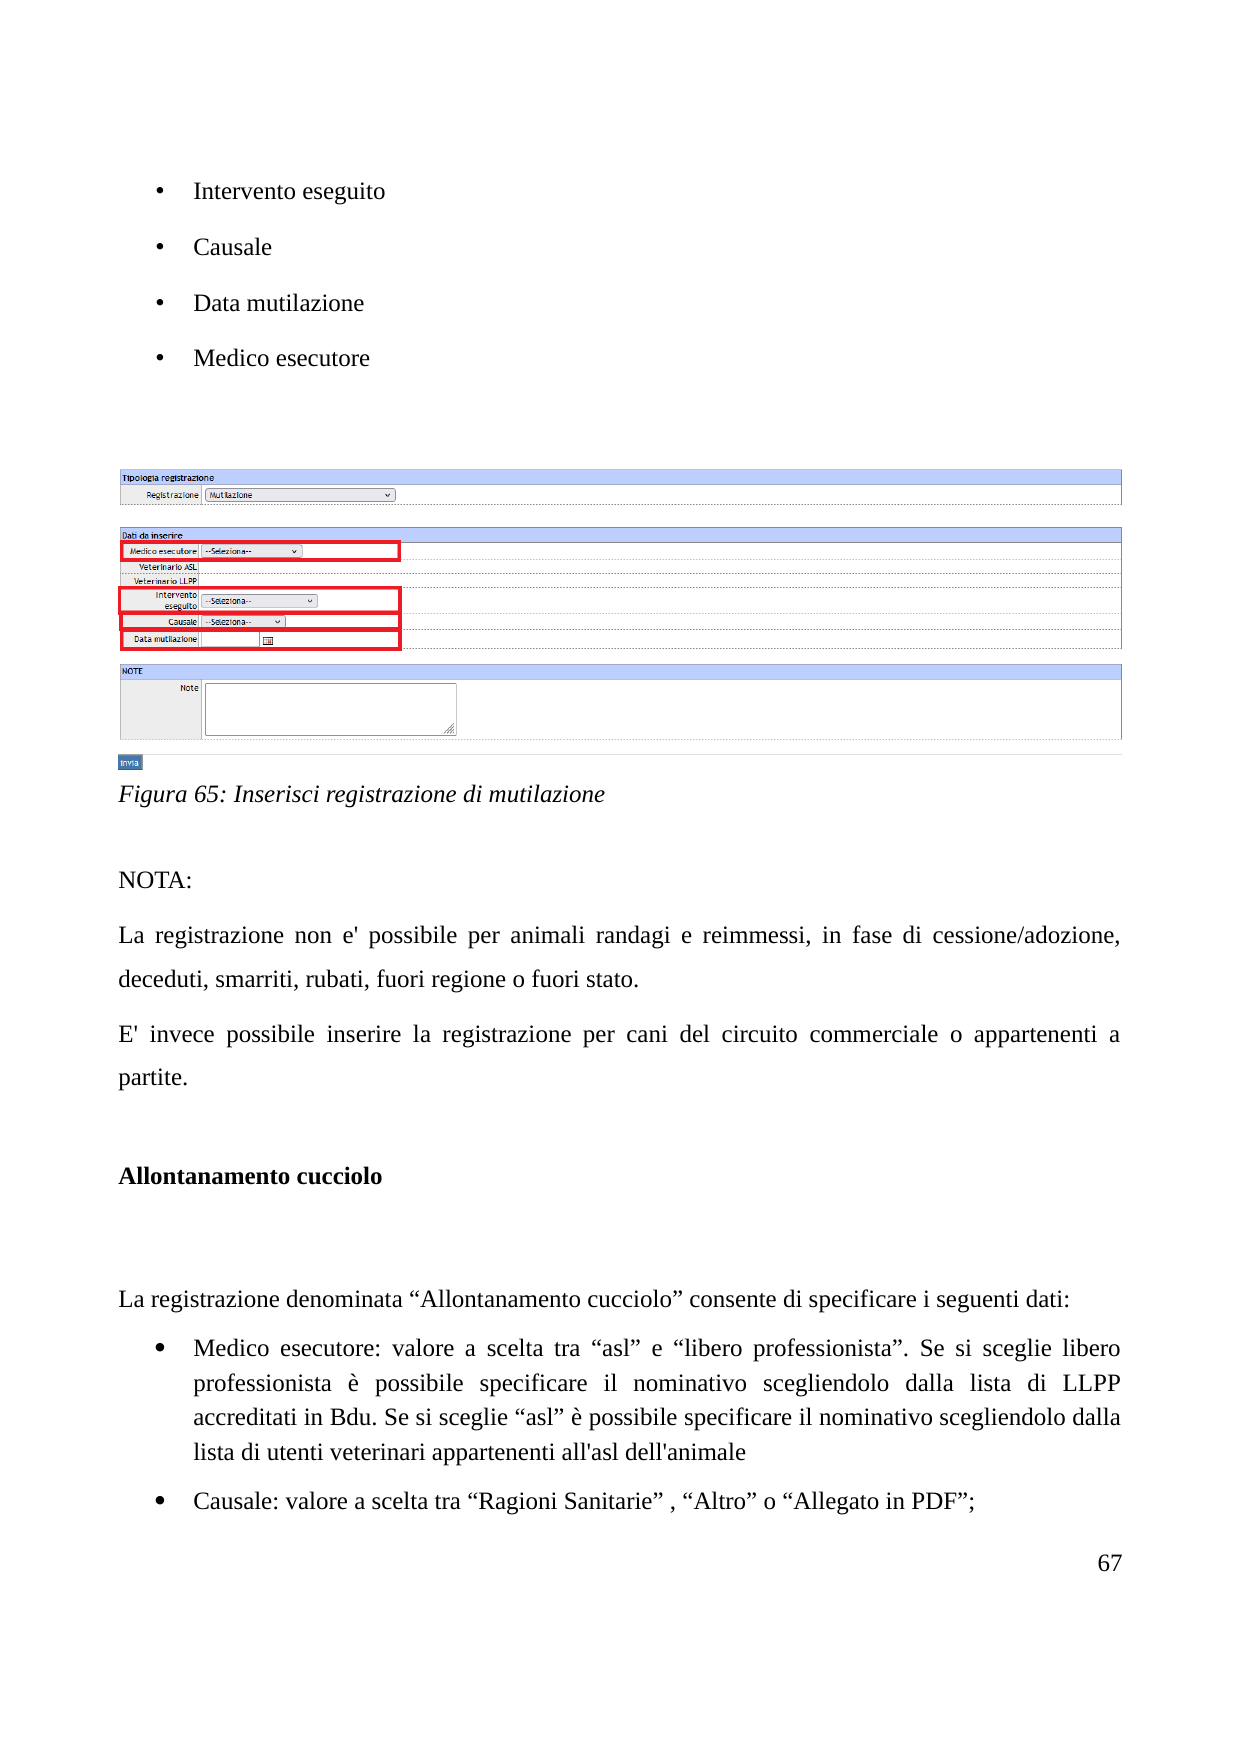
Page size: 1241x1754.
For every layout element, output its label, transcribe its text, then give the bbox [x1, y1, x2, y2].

list Causale [156, 232, 1122, 261]
list Data mutilazione [156, 288, 1122, 316]
list Medico esecutore: valore a scelta tra “asl” e “libero professionista”. Se si sceglie libero professionista è possibile specificare il nominativo scegliendolo dalla lista di LLPP accreditati in Bdu. Se si sceglie “asl” è possibile specificare il nominativo scegliendolo dalla lista di utenti veterinari appartenenti all'asl dell'animale [156, 1333, 1122, 1466]
text Figura 65: Inserisci registrazione di mutilazione [118, 779, 1122, 807]
list Intervento eseguito [156, 176, 1122, 205]
text E' invece possibile inserire la registrazione per cani del circuito commerciale o appartenenti a partite. [118, 1019, 1122, 1091]
text [118, 454, 1122, 467]
text Allontanamento cucciolo [118, 1118, 1122, 1190]
text NOTA: [118, 807, 1122, 894]
list Medico esecutore [156, 343, 1122, 372]
text La registrazione non e' possibile per animali randagi e reimmessi, in fase di cessione/adozione, deceduti, smarriti, rubati, fuori regione o fuori stato. [118, 921, 1122, 992]
text La registrazione denominata “Allontanamento cucciolo” consente di specificare i seguenti dati: [118, 1284, 1122, 1313]
picture [118, 467, 1123, 779]
list Causale: valore a scelta tra “Ragioni Sanitarie” , “Altro” o “Allegato in PDF”; [156, 1486, 1122, 1515]
